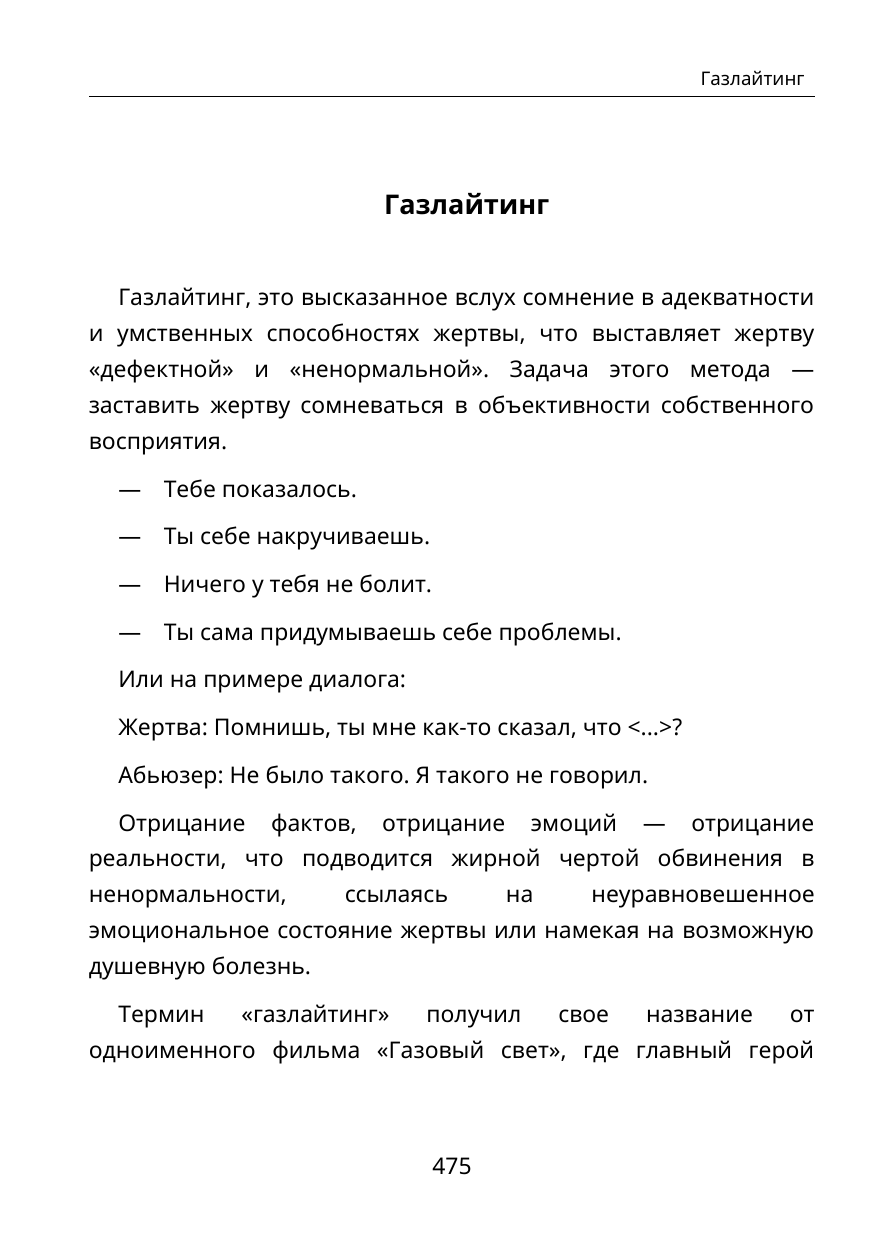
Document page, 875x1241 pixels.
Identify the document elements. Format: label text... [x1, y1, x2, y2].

list Ты сама придумываешь себе проблемы. [88, 616, 815, 647]
list Тебе показалось. [88, 472, 815, 504]
text Жертва: Помнишь, ты мне как-то сказал, что <...>? [88, 711, 815, 742]
text Или на примере диалога: [88, 663, 815, 694]
text Газлайтинг, это высказанное вслух сомнение в адекватности и умственных способностях жертвы, что выставляет жертву «дефектной» и «ненормальной». Задача этого метода — заставить жертву сомневаться в объективности собственного восприятия. [88, 281, 815, 456]
text Абьюзер: Не было такого. Я такого не говорил. [88, 759, 815, 790]
text Термин «газлайтинг» получил свое название от одноименного фильма «Газовый свет», где главный герой [88, 998, 815, 1065]
list Ничего у тебя не болит. [88, 568, 815, 599]
subtitle Газлайтинг [88, 185, 815, 222]
text Отрицание фактов, отрицание эмоций — отрицание реальности, что подводится жирной чертой обвинения в ненормальности, ссылаясь на неуравновешенное эмоциональное состояние жертвы или намекая на возможную душевную болезнь. [88, 806, 815, 981]
list Ты себе накручиваешь. [88, 520, 815, 551]
